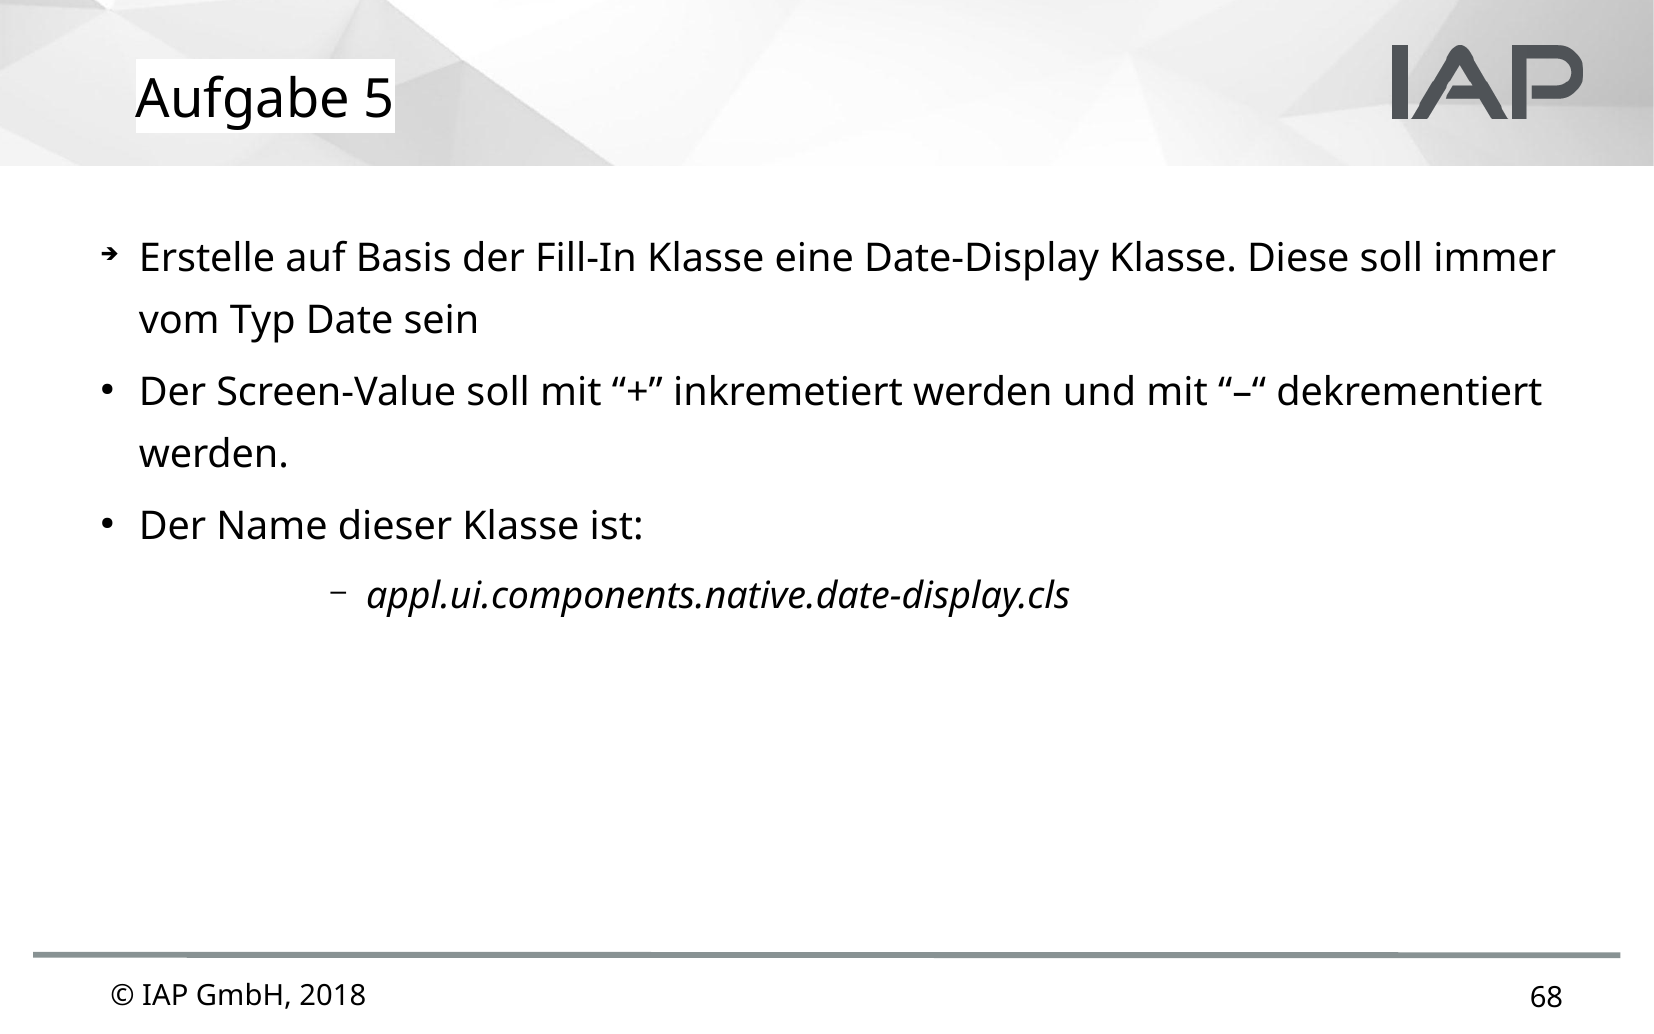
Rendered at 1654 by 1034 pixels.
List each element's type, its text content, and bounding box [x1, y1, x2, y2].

picture [0, 0, 1654, 166]
title Aufgabe 5 [135, 41, 1264, 152]
list Erstelle auf Basis der Fill-In Klasse eine Date-Display Klasse. Diese soll immer vom Typ Date sein Der Screen-Value soll mit “+” inkremetiert werden und mit “–“ dekrementiert werden. Der Name dieser Klasse ist: appl.ui.components.native.date-display.cls [82, 221, 1571, 916]
